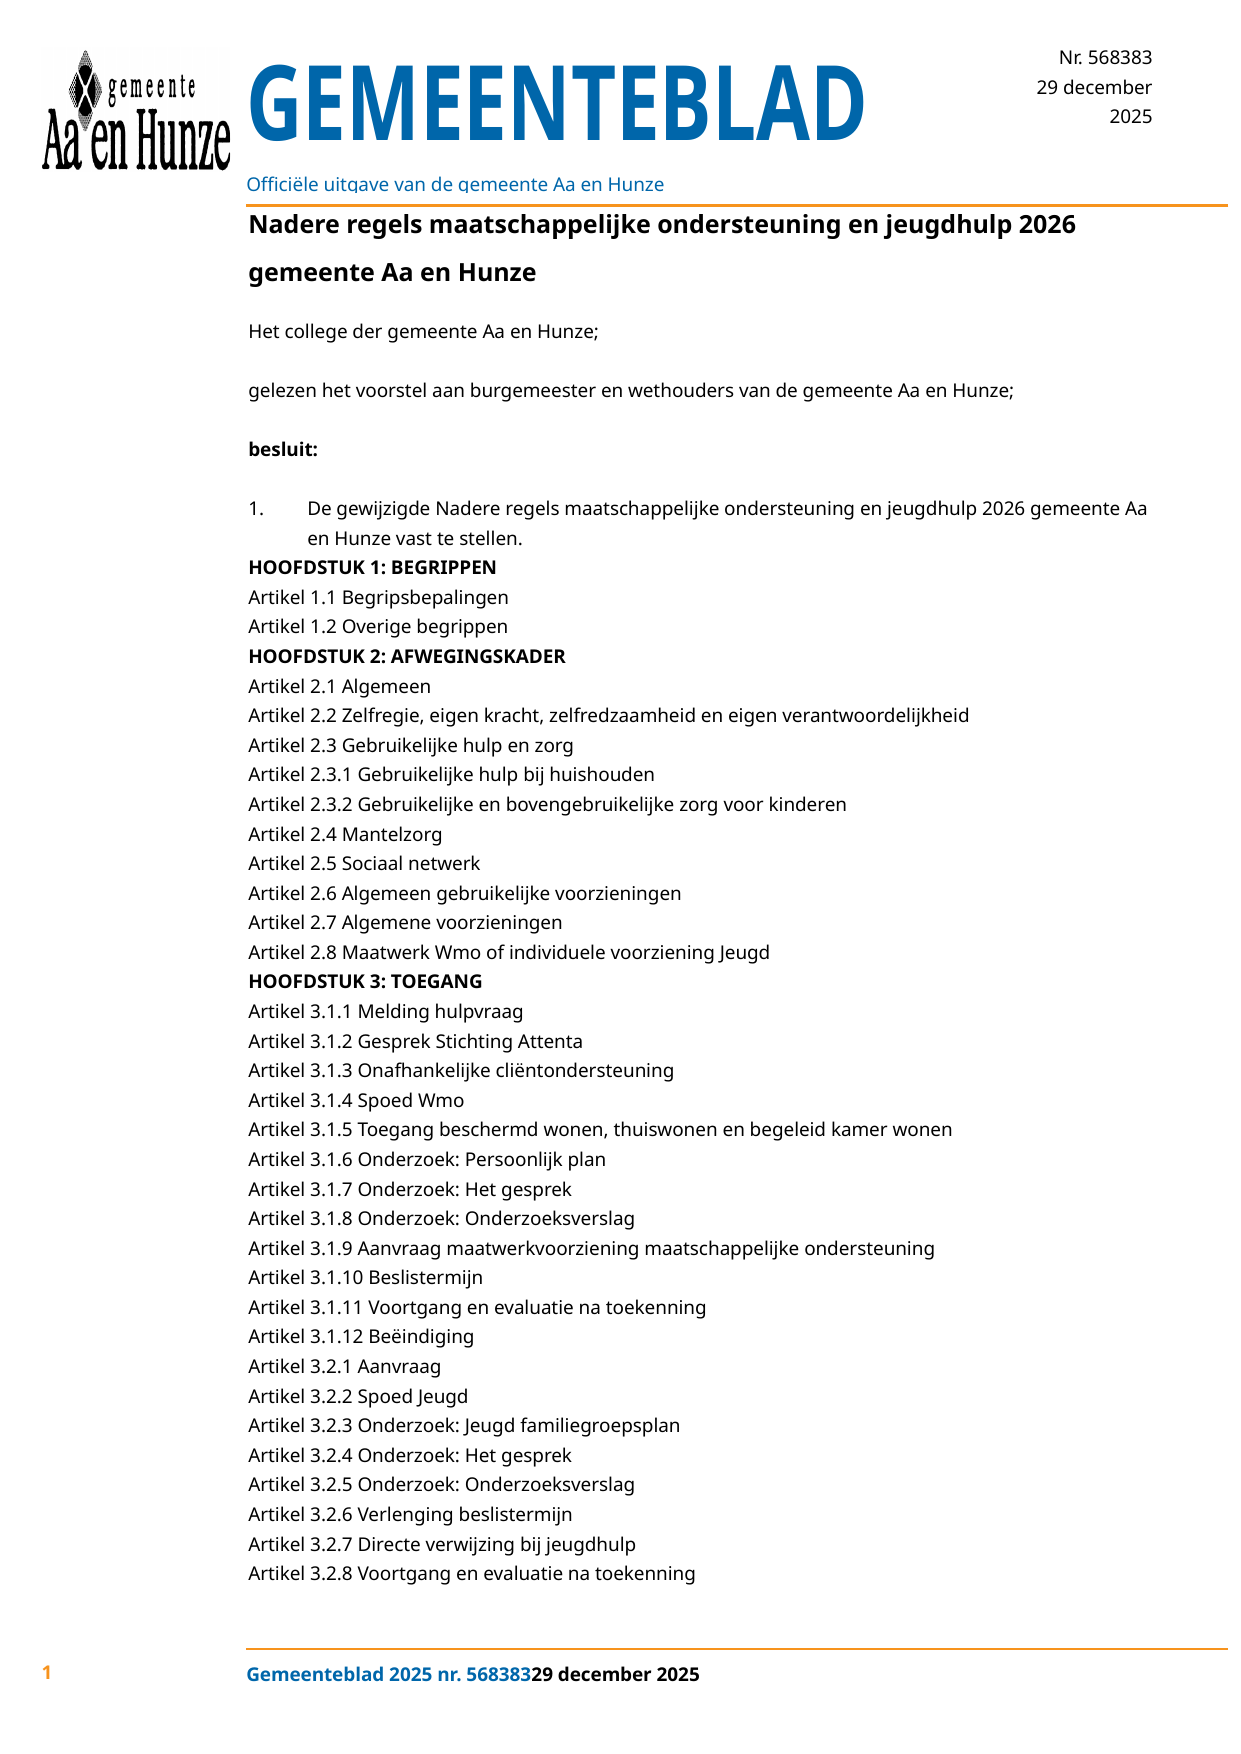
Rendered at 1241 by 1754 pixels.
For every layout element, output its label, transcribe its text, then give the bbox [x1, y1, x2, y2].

text Artikel 1.1 Begripsbepalingen [248, 584, 1152, 610]
text besluit: [248, 436, 1152, 462]
text Artikel 3.2.1 Aanvraag [248, 1353, 1152, 1379]
text Artikel 2.3.1 Gebruikelijke hulp bij huishouden [248, 762, 1152, 787]
text Artikel 3.2.2 Spoed Jeugd [248, 1383, 1152, 1409]
text HOOFDSTUK 1: BEGRIPPEN [248, 554, 1152, 580]
text Artikel 3.2.6 Verlenging beslistermijn [248, 1501, 1152, 1527]
text Artikel 3.2.8 Voortgang en evaluatie na toekenning [248, 1560, 1152, 1586]
text Artikel 2.3.2 Gebruikelijke en bovengebruikelijke zorg voor kinderen [248, 791, 1152, 817]
text Artikel 2.1 Algemeen [248, 673, 1152, 699]
text Artikel 2.2 Zelfregie, eigen kracht, zelfredzaamheid en eigen verantwoordelijkheid [248, 702, 1152, 728]
text HOOFDSTUK 2: AFWEGINGSKADER [248, 643, 1152, 669]
text Artikel 3.1.5 Toegang beschermd wonen, thuiswonen en begeleid kamer wonen [248, 1117, 1152, 1142]
text Artikel 3.1.3 Onafhankelijke cliëntondersteuning [248, 1057, 1152, 1083]
text Artikel 3.1.4 Spoed Wmo [248, 1087, 1152, 1113]
text Artikel 3.1.9 Aanvraag maatwerkvoorziening maatschappelijke ondersteuning [248, 1235, 1152, 1261]
text Nadere regels maatschappelijke ondersteuning en jeugdhulp 2026 gemeente Aa en Hunze [248, 207, 1152, 288]
text HOOFDSTUK 3: TOEGANG [248, 969, 1152, 994]
text Artikel 2.4 Mantelzorg [248, 821, 1152, 847]
text Artikel 3.1.10 Beslistermijn [248, 1264, 1152, 1290]
text Artikel 2.3 Gebruikelijke hulp en zorg [248, 732, 1152, 758]
text Artikel 3.1.7 Onderzoek: Het gesprek [248, 1176, 1152, 1202]
text Artikel 2.7 Algemene voorzieningen [248, 909, 1152, 935]
text Artikel 3.2.3 Onderzoek: Jeugd familiegroepsplan [248, 1412, 1152, 1438]
text Het college der gemeente Aa en Hunze; [248, 318, 1152, 344]
text Artikel 3.2.7 Directe verwijzing bij jeugdhulp [248, 1531, 1152, 1557]
text Artikel 2.6 Algemeen gebruikelijke voorzieningen [248, 880, 1152, 906]
text Artikel 2.8 Maatwerk Wmo of individuele voorziening Jeugd [248, 939, 1152, 965]
text Artikel 1.2 Overige begrippen [248, 614, 1152, 639]
text Artikel 3.2.4 Onderzoek: Het gesprek [248, 1442, 1152, 1468]
text Artikel 2.5 Sociaal netwerk [248, 850, 1152, 876]
text Artikel 3.1.2 Gesprek Stichting Attenta [248, 1028, 1152, 1054]
text Artikel 3.1.12 Beëindiging [248, 1324, 1152, 1349]
list De gewijzigde Nadere regels maatschappelijke ondersteuning en jeugdhulp 2026 gemeente Aa en Hunze vast te stellen. [248, 495, 1152, 551]
text gelezen het voorstel aan burgemeester en wethouders van de gemeente Aa en Hunze; [248, 377, 1152, 403]
text Artikel 3.1.8 Onderzoek: Onderzoeksverslag [248, 1205, 1152, 1231]
text Artikel 3.2.5 Onderzoek: Onderzoeksverslag [248, 1472, 1152, 1497]
text Artikel 3.1.6 Onderzoek: Persoonlijk plan [248, 1146, 1152, 1172]
text Artikel 3.1.1 Melding hulpvraag [248, 998, 1152, 1024]
text Artikel 3.1.11 Voortgang en evaluatie na toekenning [248, 1294, 1152, 1320]
picture [41, 47, 231, 172]
